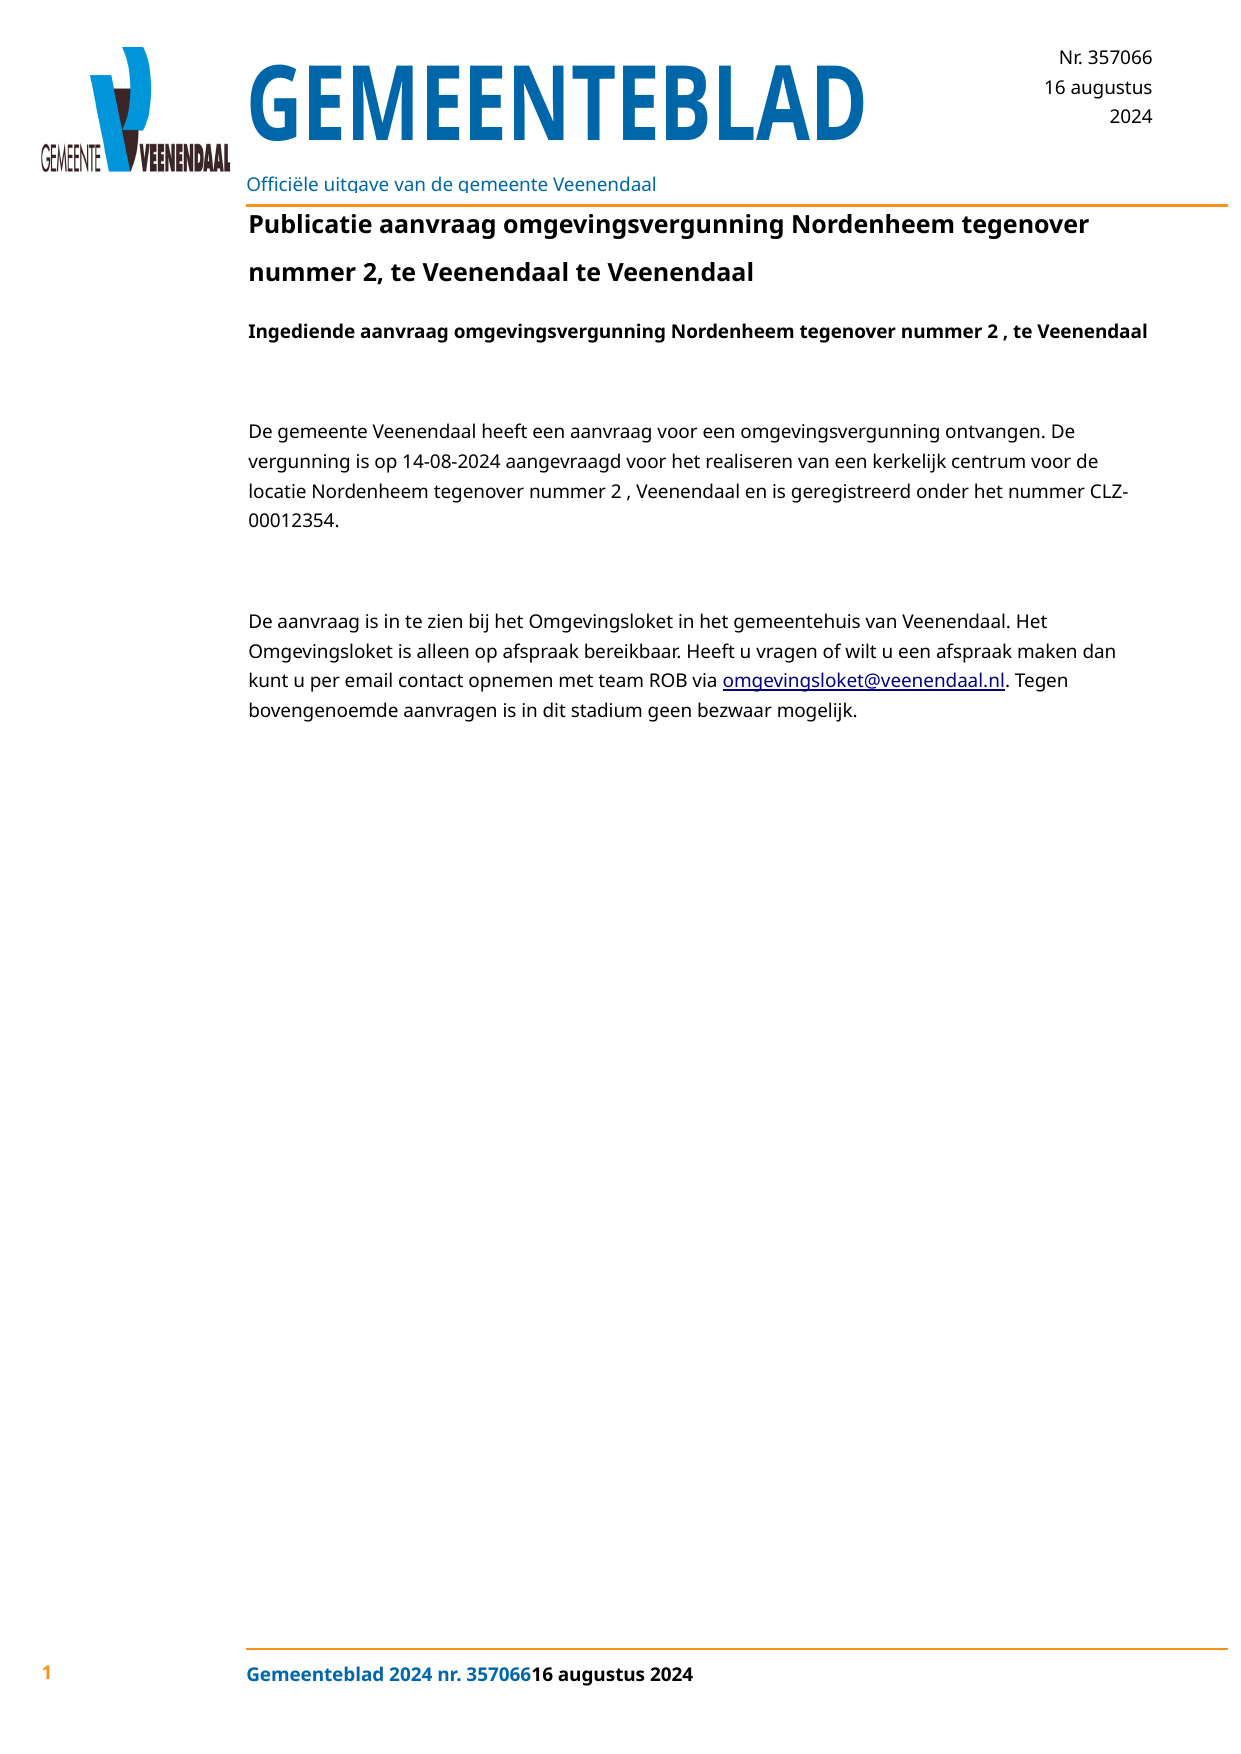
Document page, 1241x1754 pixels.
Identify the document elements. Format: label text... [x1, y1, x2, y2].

picture [123, 47, 231, 172]
text De gemeente Veenendaal heeft een aanvraag voor een omgevingsvergunning ontvangen. De vergunning is op 14-08-2024 aangevraagd voor het realiseren van een kerkelijk centrum voor de locatie Nordenheem tegenover nummer 2 , Veenendaal en is geregistreerd onder het nummer CLZ-00012354. [248, 419, 1152, 533]
text De aanvraag is in te zien bij het Omgevingsloket in het gemeentehuis van Veenendaal. Het Omgevingsloket is alleen op afspraak bereikbaar. Heeft u vragen of wilt u een afspraak maken dan kunt u per email contact opnemen met team ROB via omgevingsloket@veenendaal.nl. Tegen bovengenoemde aanvragen is in dit stadium geen bezwaar mogelijk. [248, 608, 1152, 723]
picture [41, 47, 130, 172]
text Ingediende aanvraag omgevingsvergunning Nordenheem tegenover nummer 2 , te Veenendaal [248, 318, 1152, 344]
text Publicatie aanvraag omgevingsvergunning Nordenheem tegenover nummer 2, te Veenendaal te Veenendaal [248, 207, 1152, 288]
